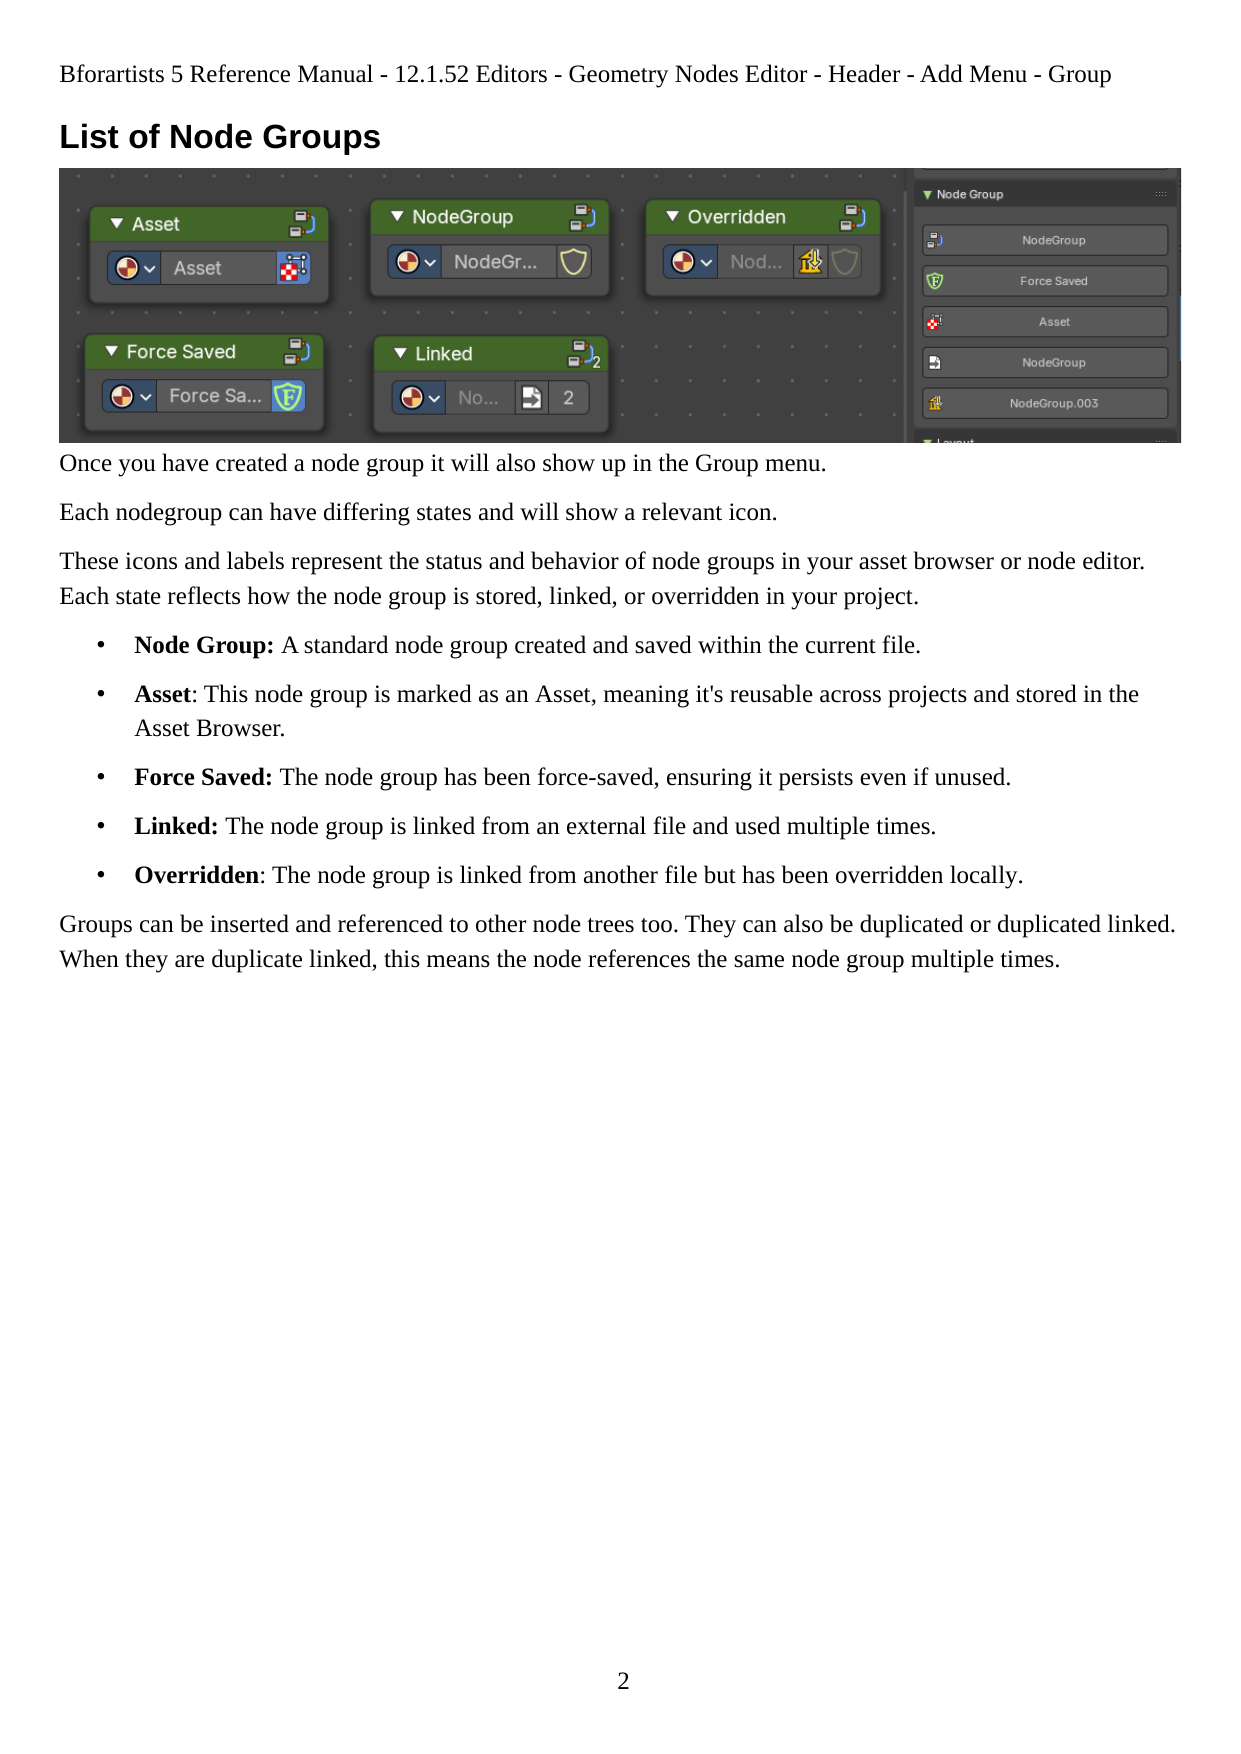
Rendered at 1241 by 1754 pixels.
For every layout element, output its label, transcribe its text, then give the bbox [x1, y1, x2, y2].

list Asset: This node group is marked as an Asset, meaning it's reusable across projects and stored in the Asset Browser. [97, 679, 1181, 742]
list Linked: The node group is linked from an external file and used multiple times. [97, 811, 1181, 840]
text Once you have created a node group it will also show up in the Group menu. [59, 443, 1181, 477]
list Node Group: A standard node group created and saved within the current file. [97, 630, 1181, 658]
list Overridden: The node group is linked from another file but has been overridden locally. [97, 861, 1181, 889]
text Each nodegroup can have differing states and will show a relevant icon. [59, 497, 1181, 526]
subtitle List of Node Groups [59, 117, 1181, 156]
picture [59, 168, 1182, 443]
text These icons and labels represent the status and behavior of node groups in your asset browser or node editor. Each state reflects how the node group is stored, linked, or overridden in your project. [59, 546, 1181, 609]
text Groups can be inserted and referenced to other node trees too. They can also be duplicated or duplicated linked. When they are duplicate linked, this means the node references the same node group multiple times. [59, 909, 1181, 973]
list Force Saved: The node group has been force-saved, ensuring it persists even if unused. [97, 762, 1181, 791]
